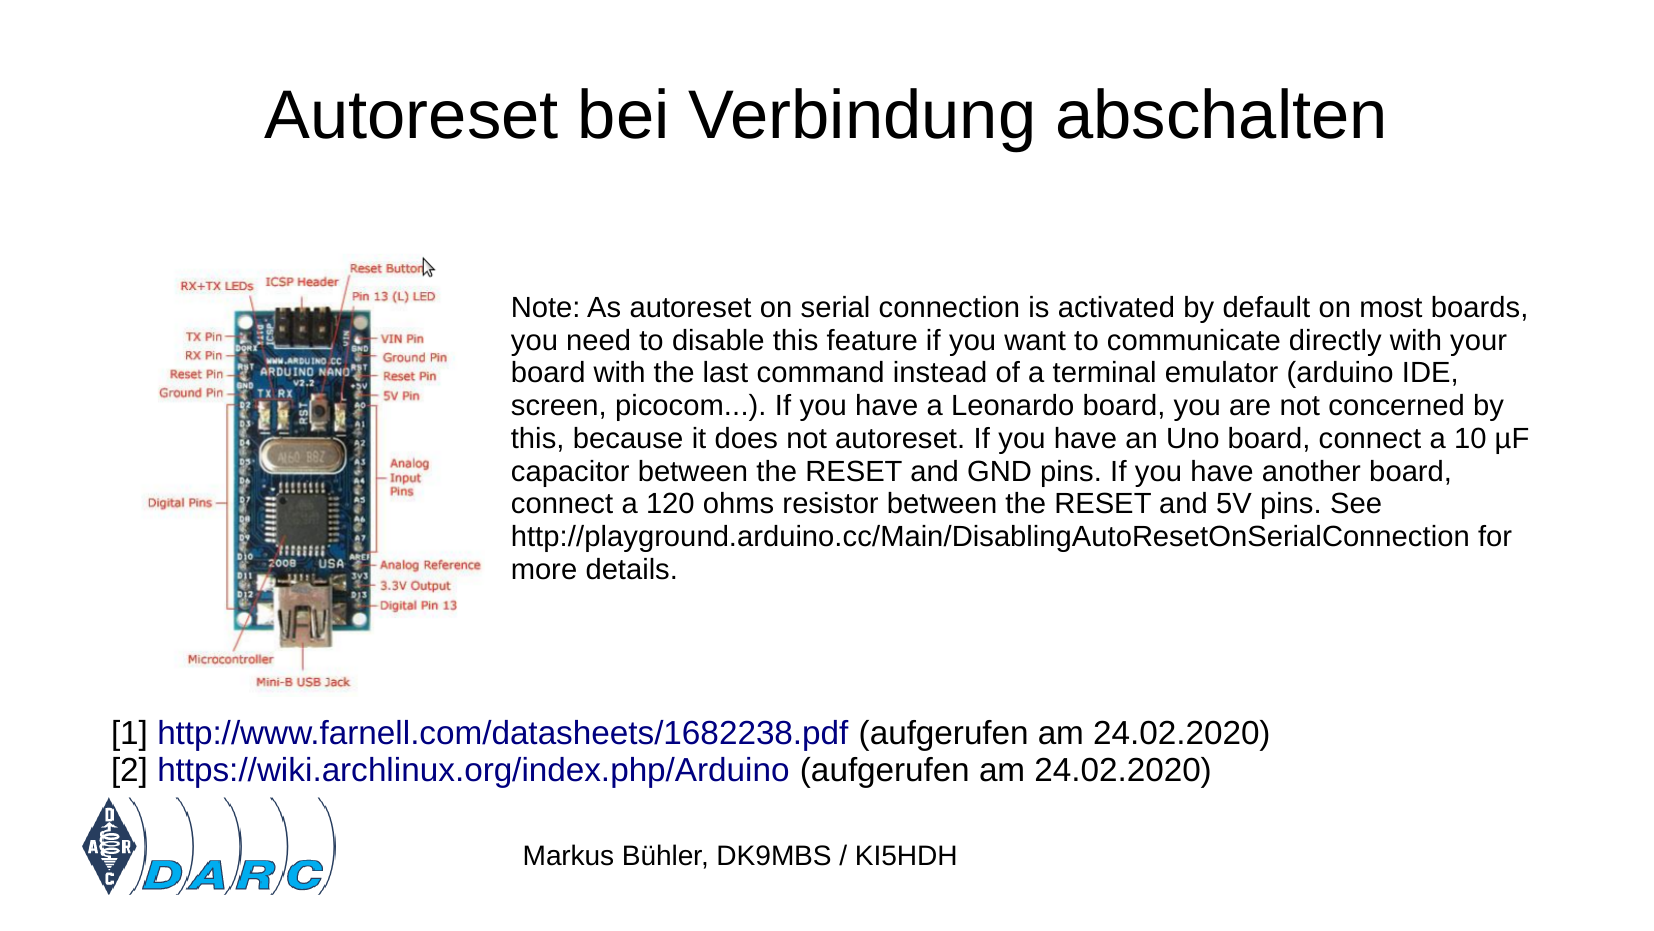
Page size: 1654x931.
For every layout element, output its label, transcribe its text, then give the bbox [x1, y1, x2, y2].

title Autoreset bei Verbindung abschalten [82, 37, 1571, 193]
picture [94, 219, 508, 697]
text_box [1] http://www.farnell.com/datasheets/1682238.pdf (aufgerufen am 24.02.2020) [2] https://wiki.archlinux.org/index.php/Arduino (aufgerufen am 24.02.2020) [96, 706, 1343, 796]
text_box Note: As autoreset on serial connection is activated by default on most boards, you need to disable this feature if you want to communicate directly with your board with the last command instead of a terminal emulator (arduino IDE, screen, picocom...). If you have a Leonardo board, you are not concerned by this, because it does not autoreset. If you have an Uno board, connect a 10 µF capacitor between the RESET and GND pins. If you have another board, connect a 120 ohms resistor between the RESET and 5V pins. See http://playground.arduino.cc/Main/DisablingAutoResetOnSerialConnection for more details. [496, 283, 1571, 650]
text_box Markus Bühler, DK9MBS / KI5HDH [507, 832, 1121, 879]
picture [82, 797, 336, 895]
